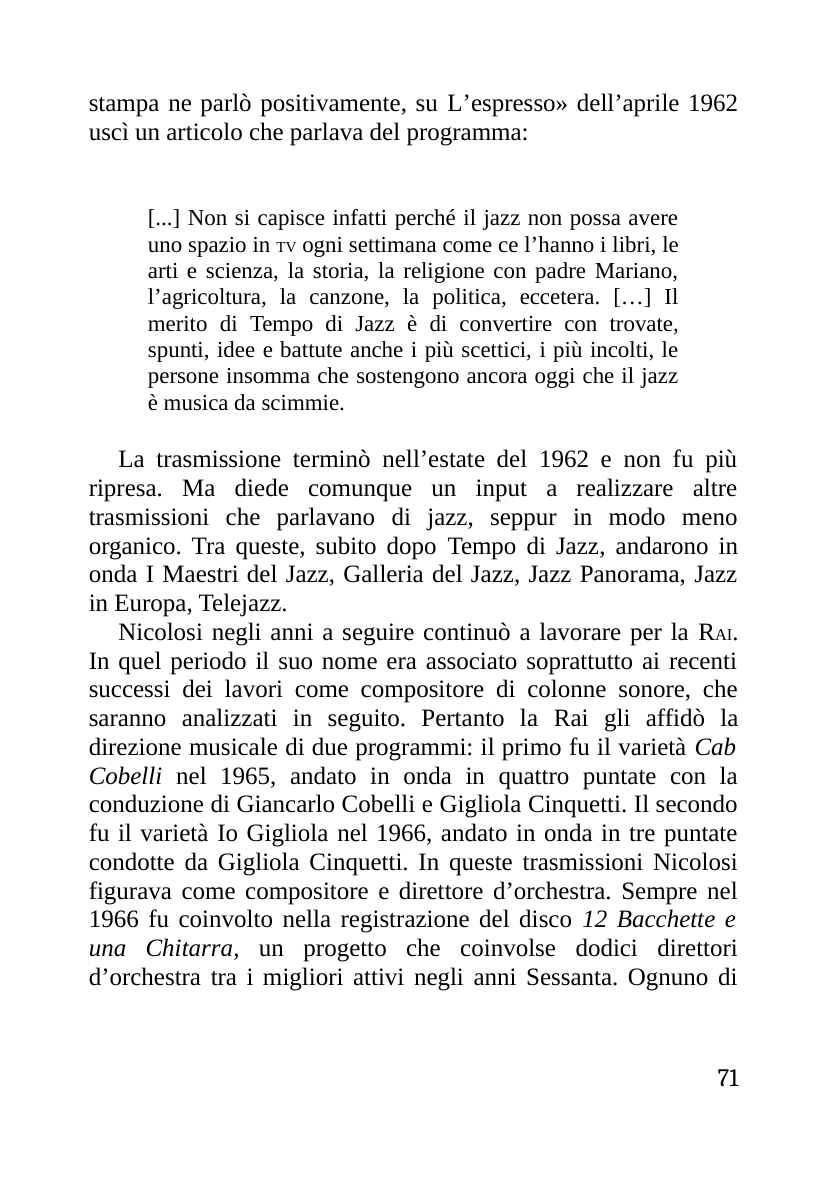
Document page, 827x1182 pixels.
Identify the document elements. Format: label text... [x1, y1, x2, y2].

text stampa ne parlò positivamente, su L’espresso» dell’aprile 1962 uscì un articolo che parlava del programma: [88, 88, 738, 146]
text La trasmissione terminò nell’estate del 1962 e non fu più ripresa. Ma diede comunque un input a realizzare altre trasmissioni che parlavano di jazz, seppur in modo meno organico. Tra queste, subito dopo Tempo di Jazz, andarono in onda I Maestri del Jazz, Galleria del Jazz, Jazz Panorama, Jazz in Europa, Telejazz. [88, 444, 738, 617]
text Nicolosi negli anni a seguire continuò a lavorare per la Rai. In quel periodo il suo nome era associato soprattutto ai recenti successi dei lavori come compositore di colonne sonore, che saranno analizzati in seguito. Pertanto la Rai gli affidò la direzione musicale di due programmi: il primo fu il varietà Cab Cobelli nel 1965, andato in onda in quattro puntate con la conduzione di Giancarlo Cobelli e Gigliola Cinquetti. Il secondo fu il varietà Io Gigliola nel 1966, andato in onda in tre puntate condotte da Gigliola Cinquetti. In queste trasmissioni Nicolosi figurava come compositore e direttore d’orchestra. Sempre nel 1966 fu coinvolto nella registrazione del disco 12 Bacchette e una Chitarra, un progetto che coinvolse dodici direttori d’orchestra tra i migliori attivi negli anni Sessanta. Ognuno di [88, 617, 738, 991]
text [...] Non si capisce infatti perché il jazz non possa avere uno spazio in tv ogni settimana come ce l’hanno i libri, le arti e scienza, la storia, la religione con padre Mariano, l’agricoltura, la canzone, la politica, eccetera. […] Il merito di Tempo di Jazz è di convertire con trovate, spunti, idee e battute anche i più scettici, i più incolti, le persone insomma che sostengono ancora oggi che il jazz è musica da scimmie. [148, 204, 679, 415]
